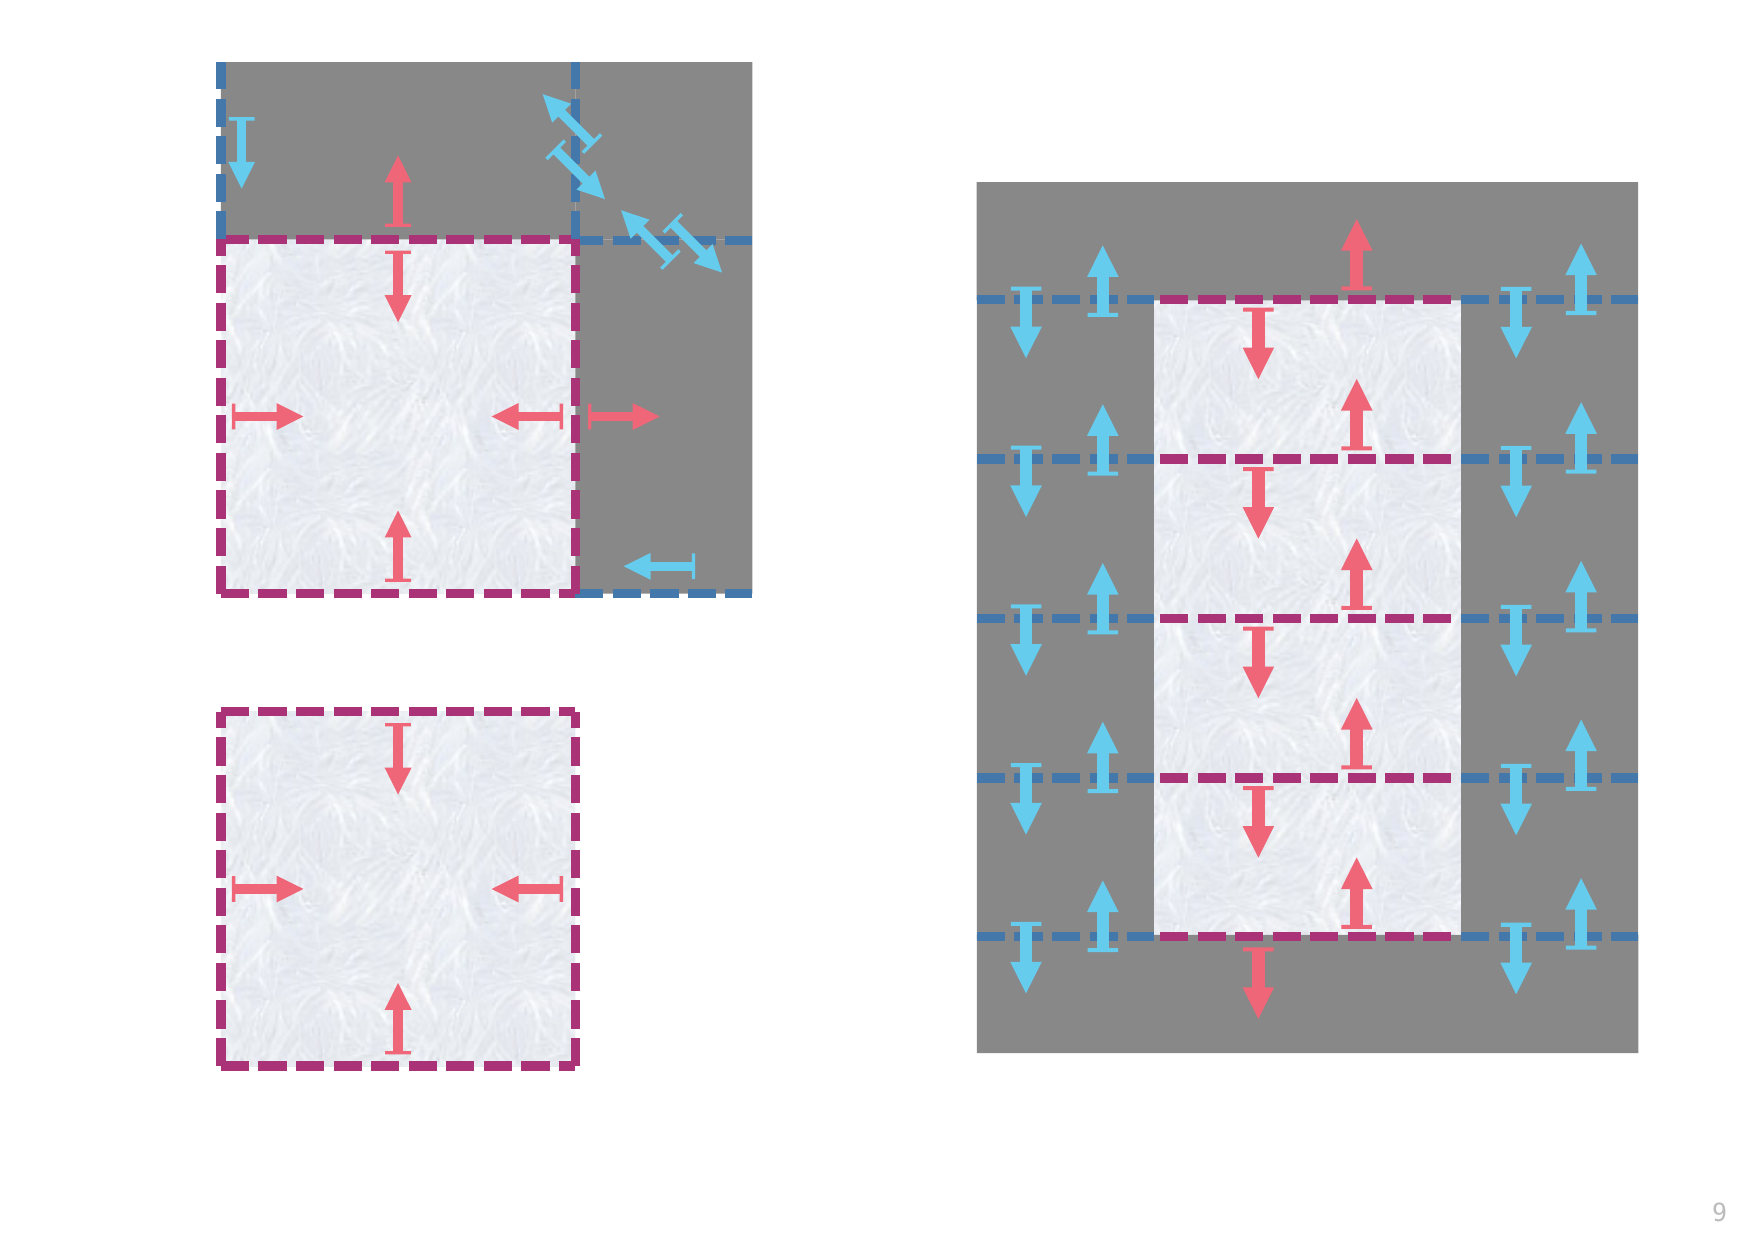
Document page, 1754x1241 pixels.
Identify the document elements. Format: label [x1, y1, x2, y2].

text_box [220, 711, 576, 1067]
text_box [220, 62, 753, 594]
text_box [976, 182, 1639, 1054]
